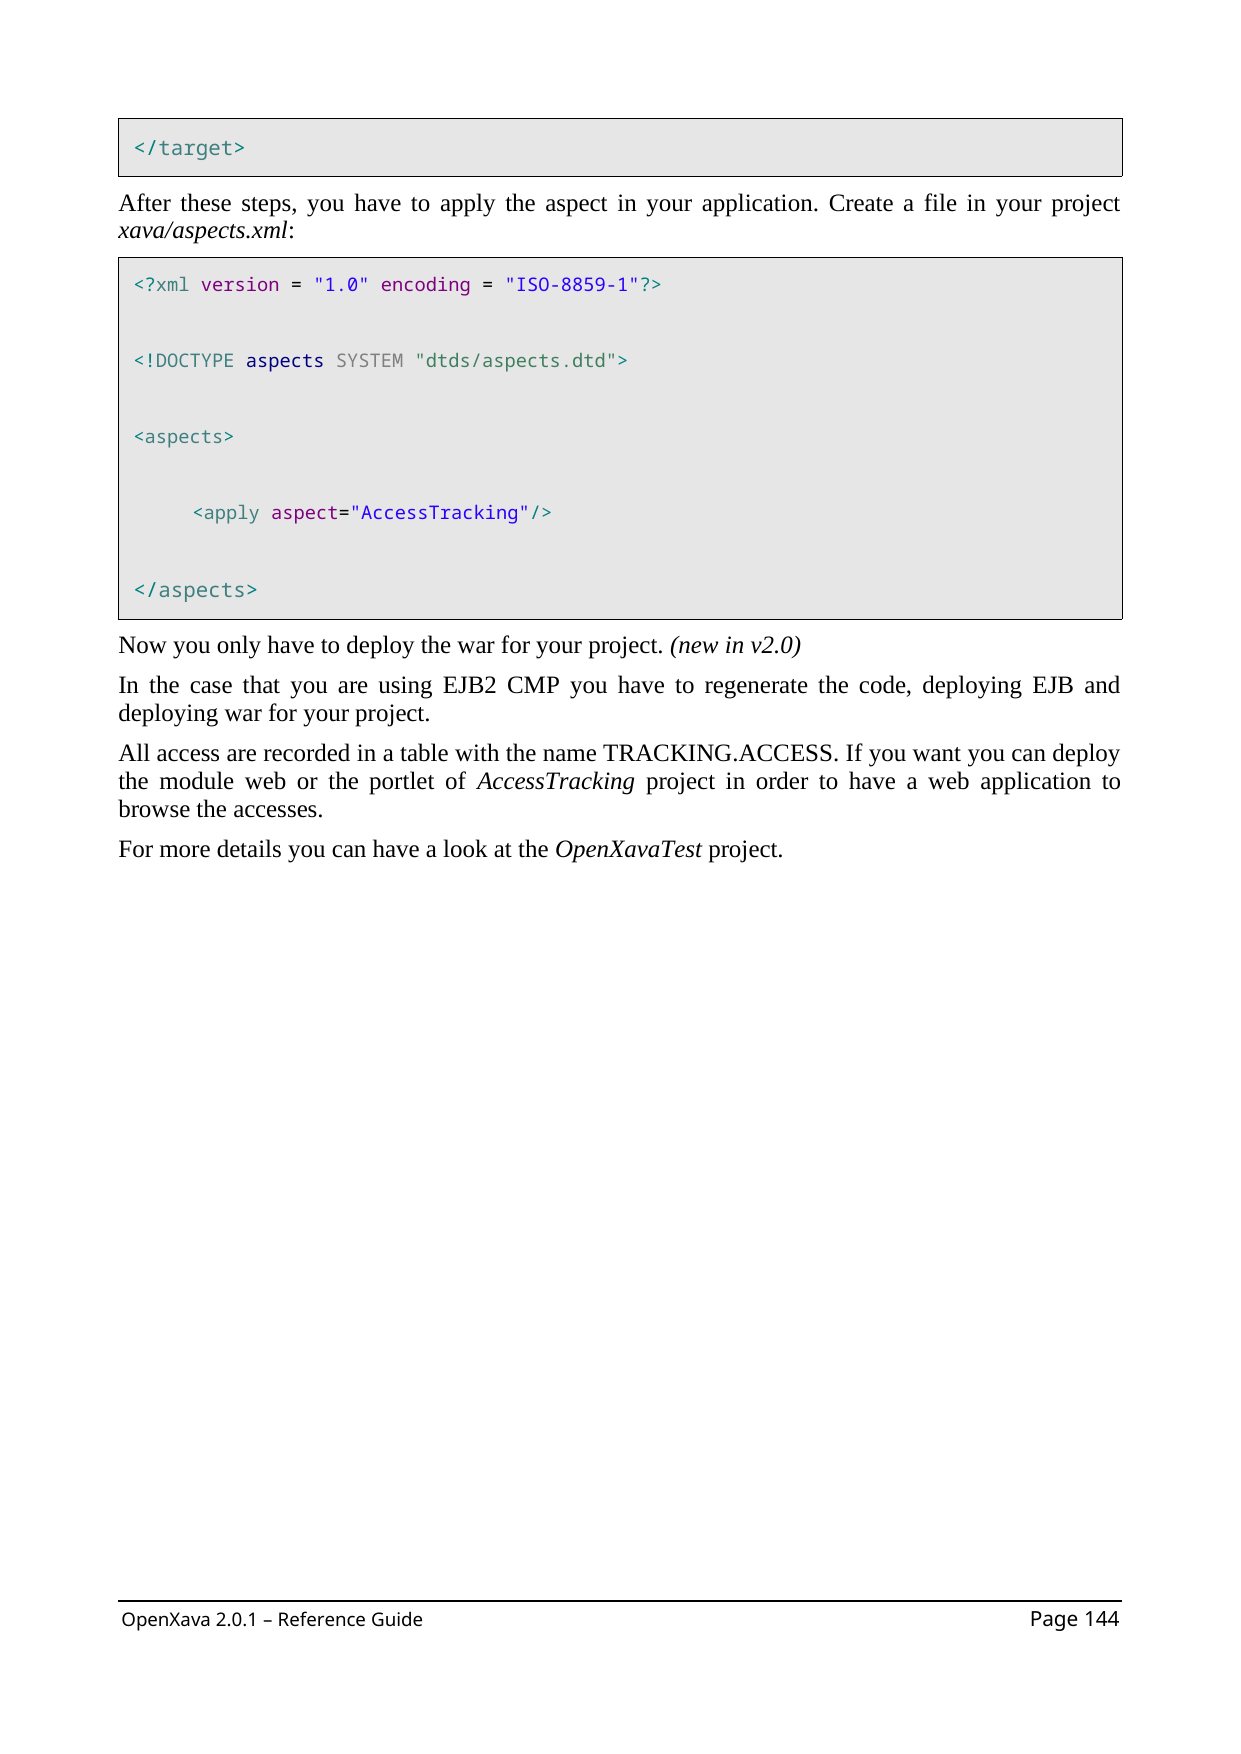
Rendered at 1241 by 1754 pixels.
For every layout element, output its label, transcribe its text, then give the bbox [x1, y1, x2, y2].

text For more details you can have a look at the OpenXavaTest project. [118, 835, 1122, 863]
text Now you only have to deploy the war for your project. (new in v2.0) [118, 631, 1122, 659]
text <?xml version = "1.0" encoding = "ISO-8859-1"?> [119, 258, 1122, 294]
text </target> [119, 119, 1122, 176]
text <!DOCTYPE aspects SYSTEM "dtds/aspects.dtd"> [119, 333, 1122, 371]
text In the case that you are using EJB2 CMP you have to regenerate the code, deploying EJB and deploying war for your project. [118, 671, 1122, 727]
text All access are recorded in a table with the name TRACKING.ACCESS. If you want you can deploy the module web or the portlet of AccessTracking project in order to have a web application to browse the accesses. [118, 739, 1122, 822]
text <aspects> [119, 409, 1122, 447]
text After these steps, you have to apply the aspect in your application. Create a file in your project xava/aspects.xml: [118, 189, 1122, 244]
text <apply aspect="AccessTracking"/> [119, 485, 1122, 523]
text </aspects> [119, 561, 1122, 619]
